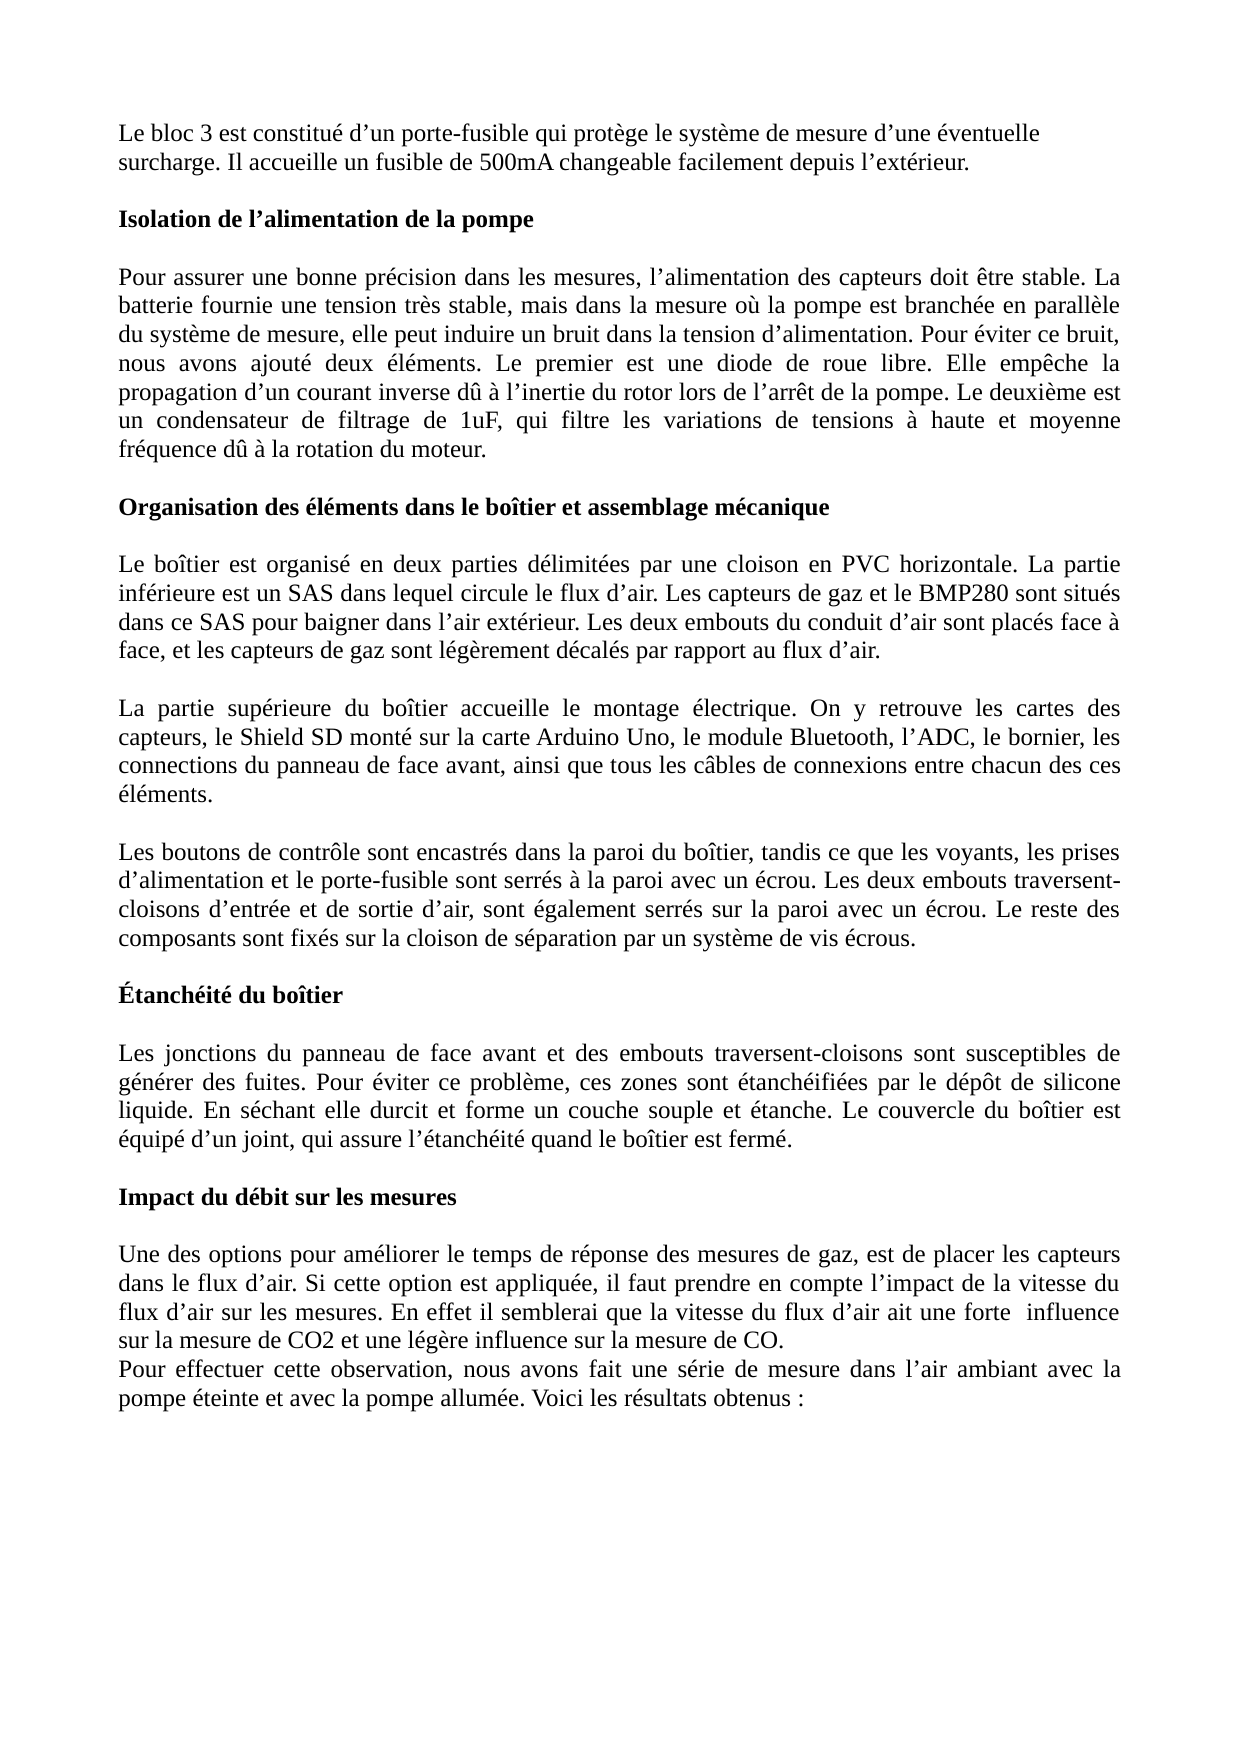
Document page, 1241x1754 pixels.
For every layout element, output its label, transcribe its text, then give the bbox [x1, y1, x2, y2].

text Le bloc 3 est constitué d’un porte-fusible qui protège le système de mesure d’une éventuelle surcharge. Il accueille un fusible de 500mA changeable facilement depuis l’extérieur. [118, 118, 1122, 176]
text Isolation de l’alimentation de la pompe [118, 204, 1122, 233]
text Les boutons de contrôle sont encastrés dans la paroi du boîtier, tandis ce que les voyants, les prises d’alimentation et le porte-fusible sont serrés à la paroi avec un écrou. Les deux embouts traversent-cloisons d’entrée et de sortie d’air, sont également serrés sur la paroi avec un écrou. Le reste des composants sont fixés sur la cloison de séparation par un système de vis écrous. [118, 837, 1122, 952]
text Impact du débit sur les mesures [118, 1182, 1122, 1211]
text Les jonctions du panneau de face avant et des embouts traversent-cloisons sont susceptibles de générer des fuites. Pour éviter ce problème, ces zones sont étanchéifiées par le dépôt de silicone liquide. En séchant elle durcit et forme un couche souple et étanche. Le couvercle du boîtier est équipé d’un joint, qui assure l’étanchéité quand le boîtier est fermé. [118, 1038, 1122, 1153]
text Pour assurer une bonne précision dans les mesures, l’alimentation des capteurs doit être stable. La batterie fournie une tension très stable, mais dans la mesure où la pompe est branchée en parallèle du système de mesure, elle peut induire un bruit dans la tension d’alimentation. Pour éviter ce bruit, nous avons ajouté deux éléments. Le premier est une diode de roue libre. Elle empêche la propagation d’un courant inverse dû à l’inertie du rotor lors de l’arrêt de la pompe. Le deuxième est un condensateur de filtrage de 1uF, qui filtre les variations de tensions à haute et moyenne fréquence dû à la rotation du moteur. [118, 262, 1122, 463]
text Pour effectuer cette observation, nous avons fait une série de mesure dans l’air ambiant avec la pompe éteinte et avec la pompe allumée. Voici les résultats obtenus : [118, 1354, 1122, 1412]
text Le boîtier est organisé en deux parties délimitées par une cloison en PVC horizontale. La partie inférieure est un SAS dans lequel circule le flux d’air. Les capteurs de gaz et le BMP280 sont situés dans ce SAS pour baigner dans l’air extérieur. Les deux embouts du conduit d’air sont placés face à face, et les capteurs de gaz sont légèrement décalés par rapport au flux d’air. [118, 549, 1122, 664]
text Une des options pour améliorer le temps de réponse des mesures de gaz, est de placer les capteurs dans le flux d’air. Si cette option est appliquée, il faut prendre en compte l’impact de la vitesse du flux d’air sur les mesures. En effet il semblerai que la vitesse du flux d’air ait une forte influence sur la mesure de CO2 et une légère influence sur la mesure de CO. [118, 1239, 1122, 1354]
text La partie supérieure du boîtier accueille le montage électrique. On y retrouve les cartes des capteurs, le Shield SD monté sur la carte Arduino Uno, le module Bluetooth, l’ADC, le bornier, les connections du panneau de face avant, ainsi que tous les câbles de connexions entre chacun des ces éléments. [118, 693, 1122, 808]
text Étanchéité du boîtier [118, 981, 1122, 1009]
text Organisation des éléments dans le boîtier et assemblage mécanique [118, 492, 1122, 521]
